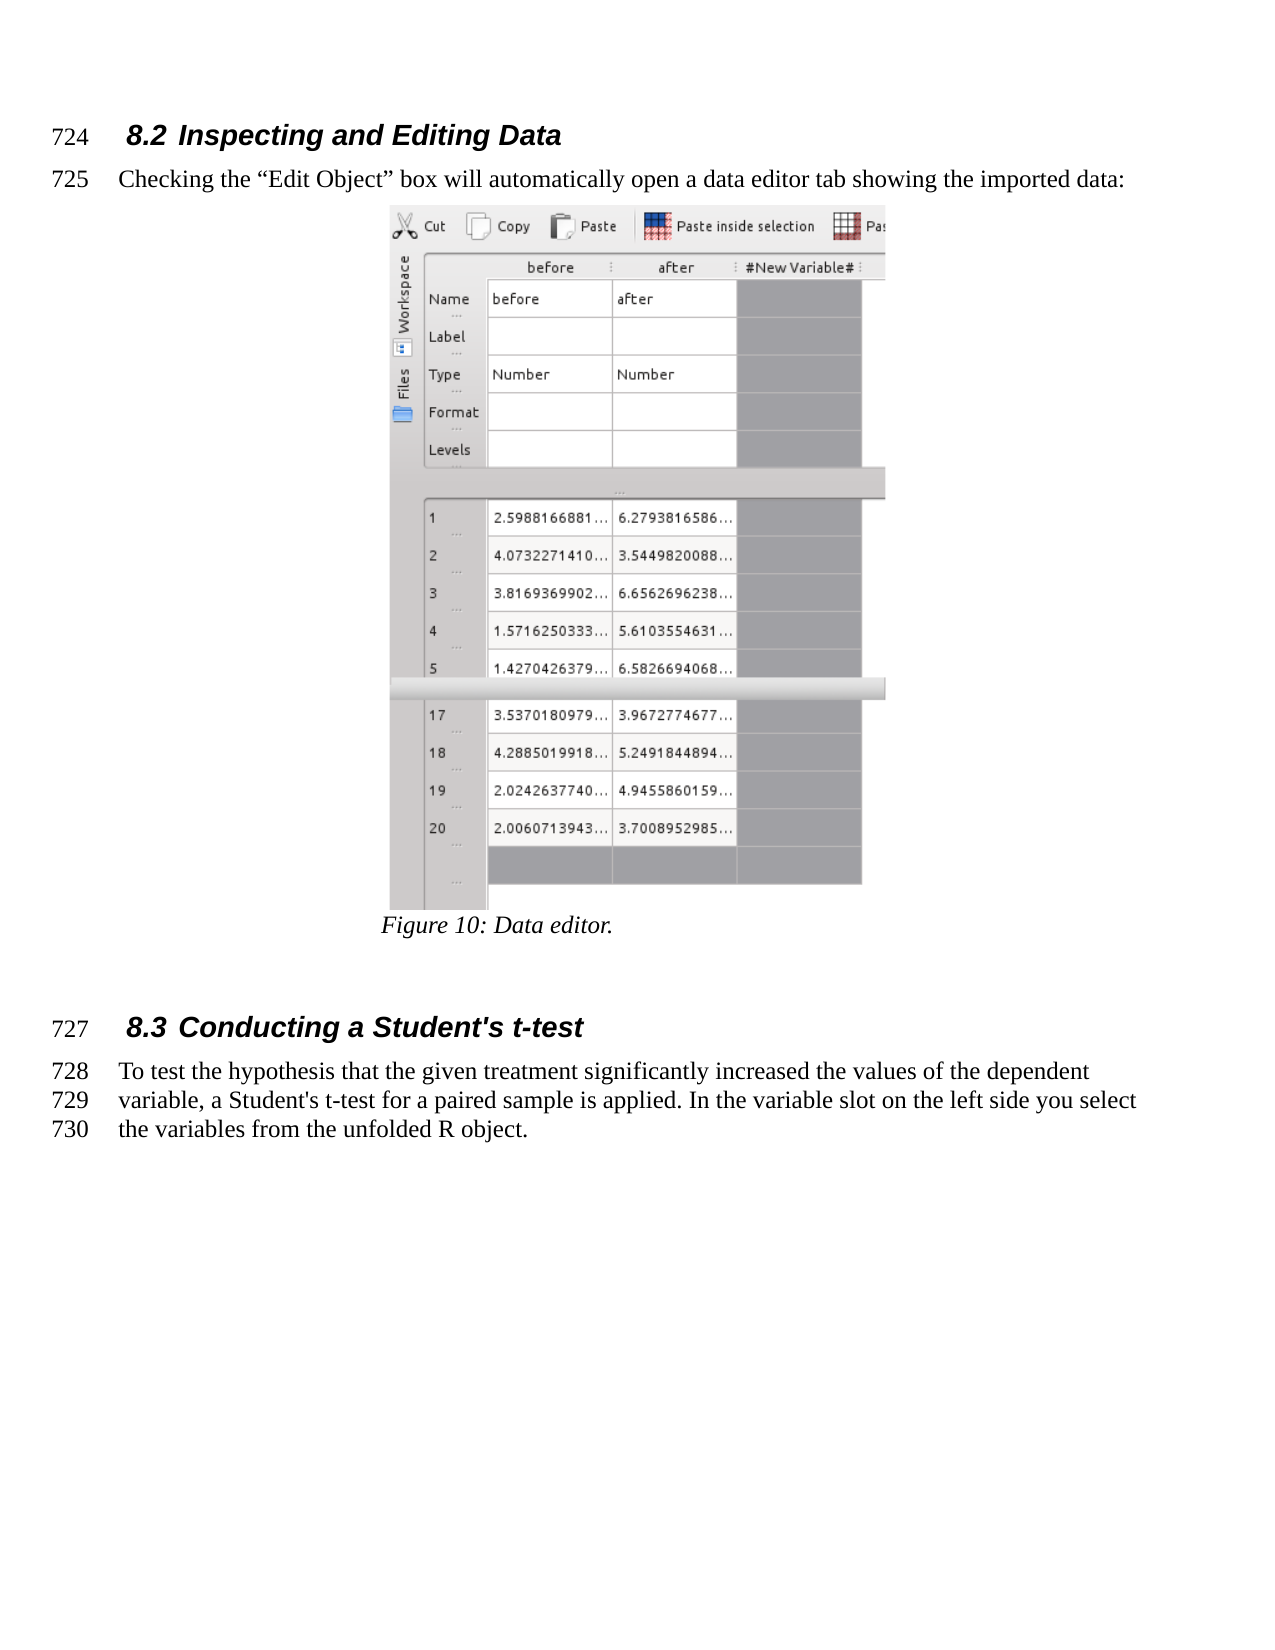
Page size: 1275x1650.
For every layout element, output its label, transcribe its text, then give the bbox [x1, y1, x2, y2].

picture [389, 205, 886, 910]
subtitle Conducting a Student's t-test [118, 1010, 1157, 1044]
subtitle Inspecting and Editing Data [118, 118, 1157, 152]
text Figure 10: Data editor. [381, 910, 894, 939]
text Checking the “Edit Object” box will automatically open a data editor tab showing the imported data: [118, 164, 1157, 193]
text To test the hypothesis that the given treatment significantly increased the values of the dependent variable, a Student's t-test for a paired sample is applied. In the variable slot on the left side you select the variables from the unfolded R object. [118, 1056, 1157, 1142]
